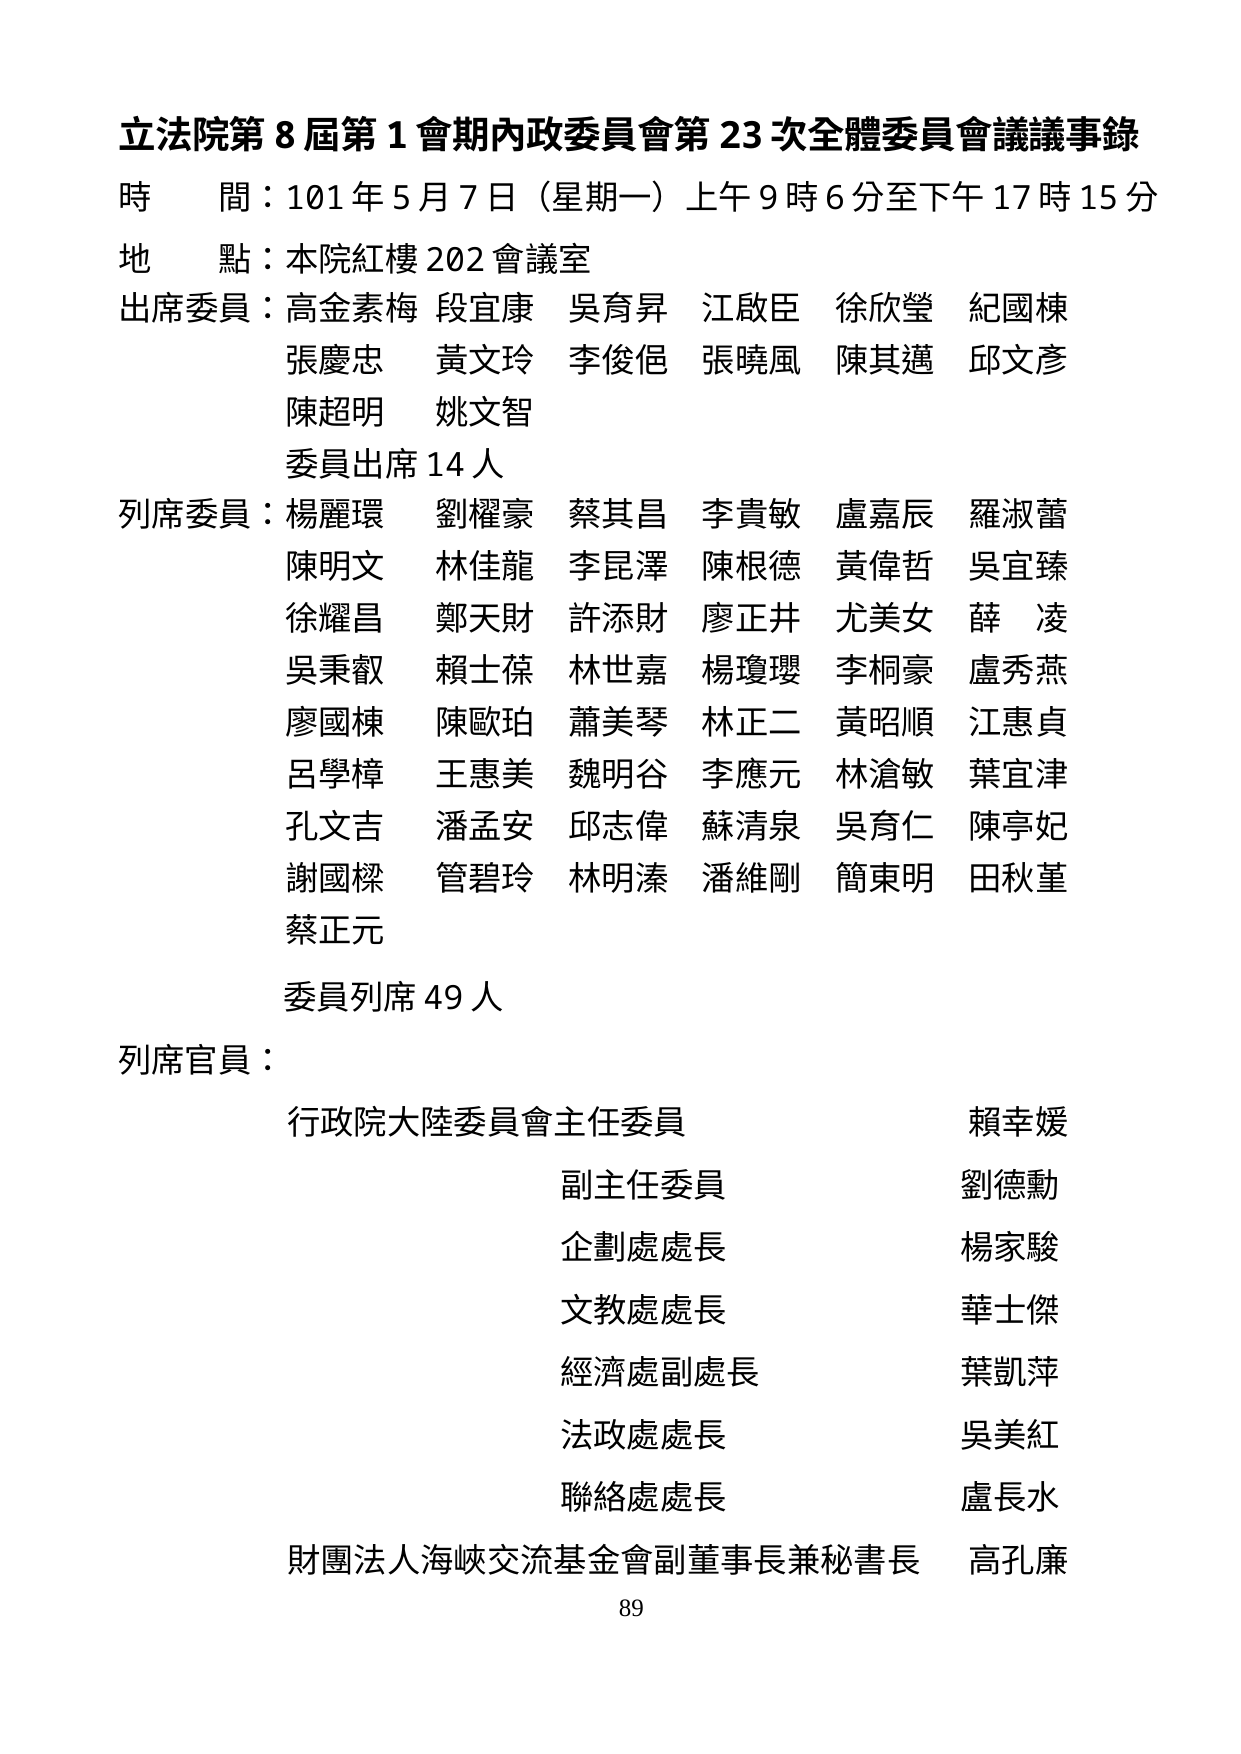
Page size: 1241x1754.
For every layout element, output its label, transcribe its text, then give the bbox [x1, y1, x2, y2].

text 廖國棟 陳歐珀 蕭美琴 林正二 黃昭順 江惠貞 [285, 693, 1144, 745]
text 文教處處長 華士傑 [118, 1266, 1240, 1328]
text 謝國樑 管碧玲 林明溱 潘維剛 簡東明 田秋堇 [285, 849, 1144, 901]
text 委員出席14人 [285, 434, 1144, 487]
text 陳超明 姚文智 [285, 382, 1144, 434]
text 企劃處處長 楊家駿 [118, 1203, 1240, 1266]
text 列席官員： [118, 1016, 1163, 1078]
text 呂學樟 王惠美 魏明谷 李應元 林滄敏 葉宜津 [285, 745, 1144, 797]
text 法政處處長 吳美紅 [118, 1391, 1240, 1453]
text 吳秉叡 賴士葆 林世嘉 楊瓊瓔 李桐豪 盧秀燕 [285, 641, 1144, 693]
text 副主任委員 劉德勳 [118, 1141, 1240, 1203]
text 立法院第8屆第1會期內政委員會第23次全體委員會議議事錄 [118, 91, 1144, 153]
text 行政院大陸委員會主任委員 賴幸媛 [287, 1078, 1240, 1141]
text 徐耀昌 鄭天財 許添財 廖正井 尤美女 薛 凌 [285, 589, 1144, 641]
text 列席委員：楊麗環 劉櫂豪 蔡其昌 李貴敏 盧嘉辰 羅淑蕾 [118, 487, 1144, 537]
text 張慶忠 黃文玲 李俊俋 張曉風 陳其邁 邱文彥 [285, 330, 1144, 382]
text 陳明文 林佳龍 李昆澤 陳根德 黃偉哲 吳宜臻 [285, 537, 1144, 589]
text 地 點：本院紅樓202會議室 [118, 216, 1144, 278]
text 聯絡處處長 盧長水 [118, 1453, 1240, 1516]
text 委員列席49人 [118, 953, 1088, 1016]
text 蔡正元 [285, 901, 1144, 953]
text 財團法人海峽交流基金會副董事長兼秘書長 高孔廉 [287, 1516, 1240, 1578]
text 出席委員：高金素梅 段宜康 吳育昇 江啟臣 徐欣瑩 紀國棟 [118, 278, 1144, 330]
text 經濟處副處長 葉凱萍 [118, 1328, 1240, 1391]
text 孔文吉 潘孟安 邱志偉 蘇清泉 吳育仁 陳亭妃 [285, 797, 1144, 849]
text 時 間：101年5月7日（星期一）上午9時6分至下午17時15分 [118, 153, 1205, 216]
